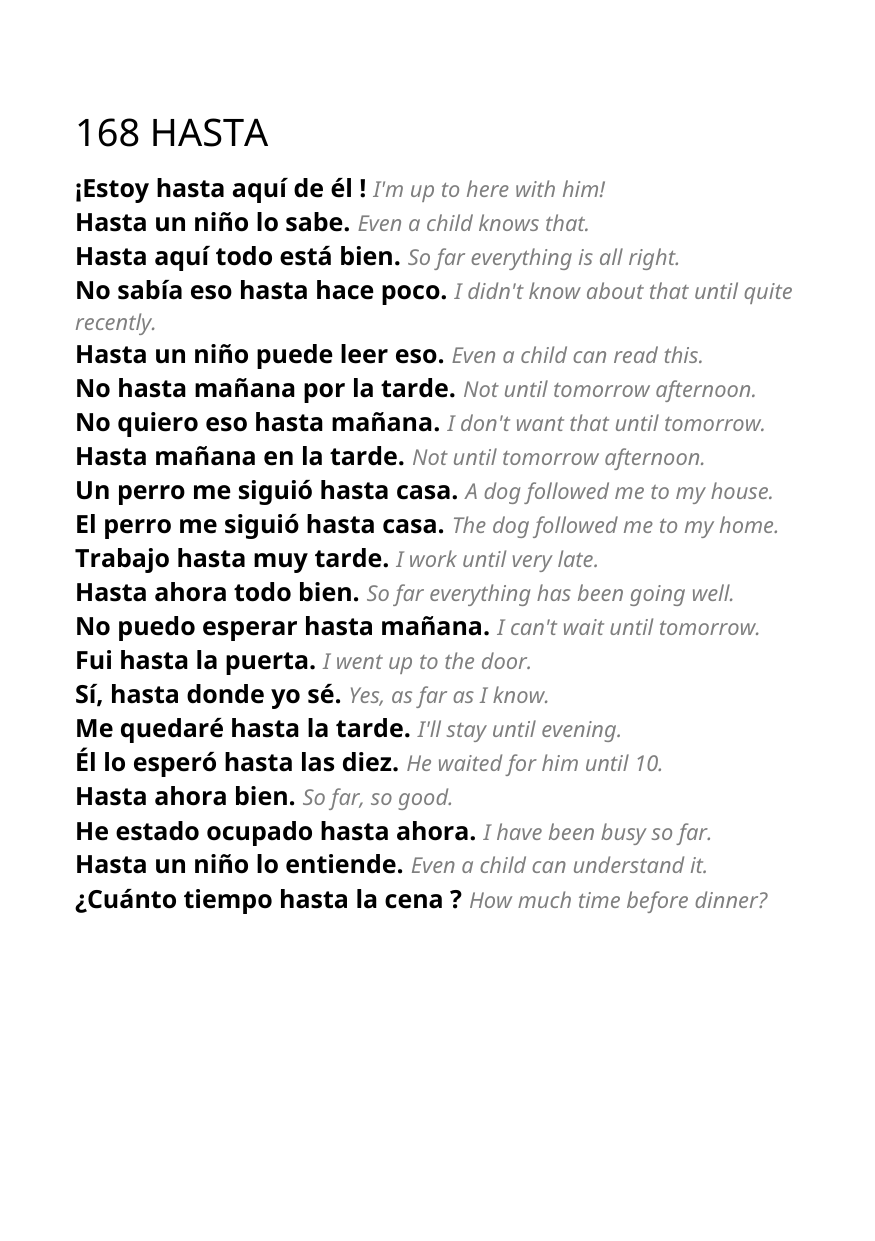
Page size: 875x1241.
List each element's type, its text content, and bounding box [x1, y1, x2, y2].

text No puedo esperar hasta mañana. I can't wait until tomorrow. [75, 609, 799, 643]
text Hasta ahora todo bien. So far everything has been going well. [75, 575, 799, 609]
text Hasta un niño puede leer eso. Even a child can read this. [75, 336, 799, 370]
text Hasta aquí todo está bien. So far everything is all right. [75, 238, 799, 272]
text El perro me siguió hasta casa. The dog followed me to my home. [75, 507, 799, 541]
text He estado ocupado hasta ahora. I have been busy so far. [75, 813, 799, 847]
text Hasta ahora bien. So far, so good. [75, 779, 799, 813]
text Sí, hasta donde yo sé. Yes, as far as I know. [75, 677, 799, 711]
text Un perro me siguió hasta casa. A dog followed me to my house. [75, 472, 799, 507]
text Hasta mañana en la tarde. Not until tomorrow afternoon. [75, 438, 799, 472]
text Me quedaré hasta la tarde. I'll stay until evening. [75, 711, 799, 745]
text Trabajo hasta muy tarde. I work until very late. [75, 541, 799, 575]
text Hasta un niño lo entiende. Even a child can understand it. [75, 847, 799, 881]
text Fui hasta la puerta. I went up to the door. [75, 643, 799, 677]
text Él lo esperó hasta las diez. He waited for him until 10. [75, 745, 799, 779]
text No quiero eso hasta mañana. I don't want that until tomorrow. [75, 404, 799, 438]
text ¡Estoy hasta aquí de él ! I'm up to here with him! [75, 170, 799, 204]
text No hasta mañana por la tarde. Not until tomorrow afternoon. [75, 370, 799, 404]
text ¿Cuánto tiempo hasta la cena ? How much time before dinner? [75, 881, 799, 915]
text Hasta un niño lo sabe. Even a child knows that. [75, 204, 799, 238]
subtitle 168 HASTA [75, 106, 799, 158]
text No sabía eso hasta hace poco. I didn't know about that until quite recently. [75, 272, 799, 336]
